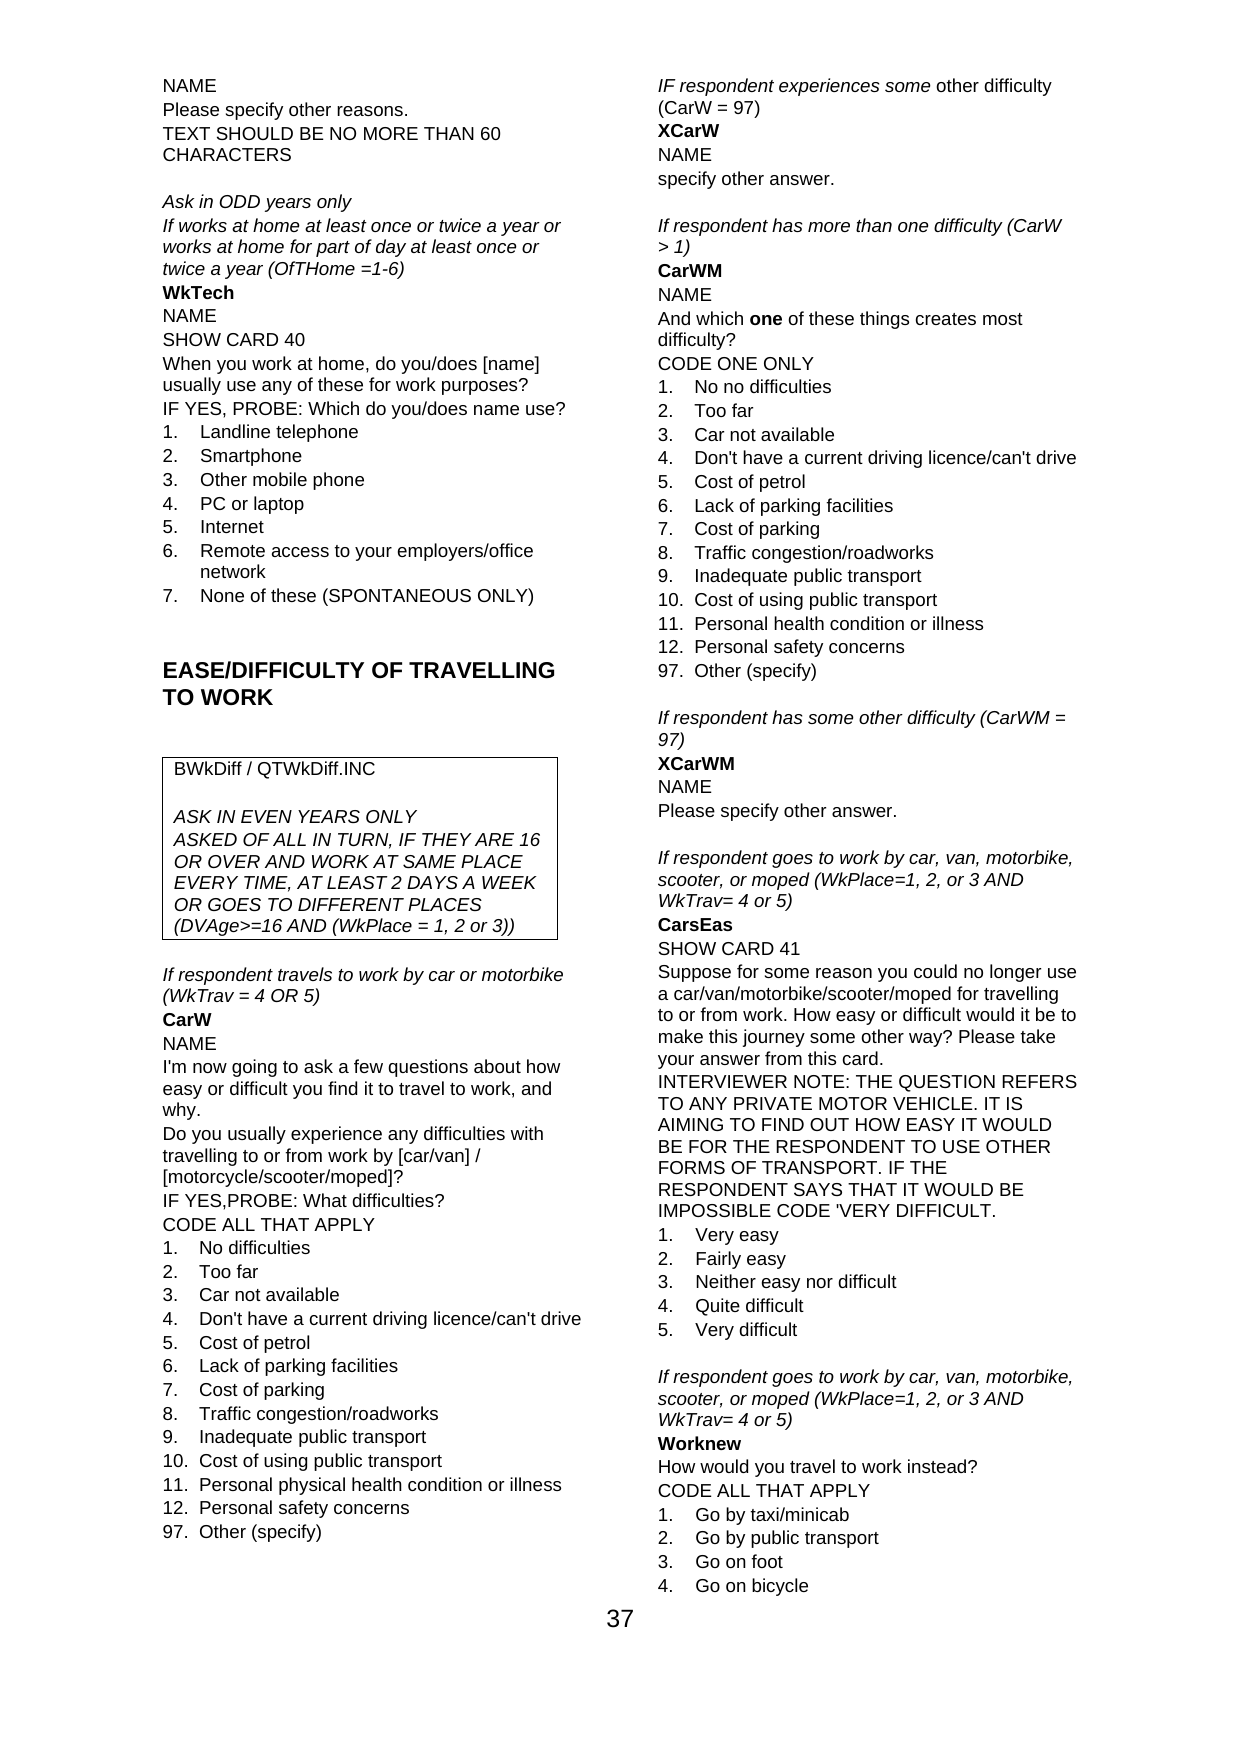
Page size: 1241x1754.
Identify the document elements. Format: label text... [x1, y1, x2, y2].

text 5. Cost of petrol [162, 1332, 583, 1353]
text XCarW [658, 120, 1078, 142]
list None of these (SPONTANEOUS ONLY) [162, 585, 583, 606]
text Suppose for some reason you could no longer use a car/van/motorbike/scooter/moped for travelling to or from work. How easy or difficult would it be to make this journey some other way? Please take your answer from this card. [658, 961, 1078, 1069]
text Please specify other reasons. [162, 99, 583, 120]
list Quite difficult [658, 1295, 1078, 1316]
text Ask in ODD years only [162, 191, 583, 213]
text 9. Inadequate public transport [162, 1426, 583, 1448]
list Very easy [658, 1224, 1078, 1246]
text 11. Personal physical health condition or illness [162, 1473, 583, 1495]
text When you work at home, do you/does [name] usually use any of these for work purposes? [162, 352, 583, 396]
text CarWM [658, 260, 1078, 282]
text NAME [162, 1032, 583, 1054]
text 8. Traffic congestion/roadworks [162, 1402, 583, 1424]
text CODE ALL THAT APPLY [658, 1480, 1078, 1501]
text IF YES,PROBE: What difficulties? [162, 1190, 583, 1211]
list Remote access to your employers/office network [162, 539, 583, 583]
list Neither easy nor difficult [658, 1271, 1078, 1293]
text IF respondent experiences some other difficulty (CarW = 97) [658, 75, 1078, 118]
text 1. No difficulties [162, 1237, 583, 1258]
list Other mobile phone [162, 469, 583, 490]
text CODE ALL THAT APPLY [162, 1213, 583, 1235]
text 12. Personal safety concerns [162, 1497, 583, 1519]
text If respondent has more than one difficulty (CarW > 1) [658, 215, 1078, 258]
text If respondent goes to work by car, van, motorbike, scooter, or moped (WkPlace=1, 2, or 3 AND WkTrav= 4 or 5) [658, 847, 1078, 912]
text 4. Don't have a current driving licence/can't drive [658, 447, 1078, 469]
text SHOW CARD 41 [658, 937, 1078, 959]
text 7. Cost of parking [162, 1379, 583, 1400]
text NAME [658, 284, 1078, 305]
text NAME [162, 305, 583, 327]
list Fairly easy [658, 1248, 1078, 1269]
list Go by public transport [658, 1527, 1078, 1549]
text 9. Inadequate public transport [658, 565, 1078, 587]
text Do you usually experience any difficulties with travelling to or from work by [car/van] / [motorcycle/scooter/moped]? [162, 1123, 583, 1188]
text NAME [658, 144, 1078, 165]
text I'm now going to ask a few questions about how easy or difficult you find it to travel to work, and why. [162, 1056, 583, 1121]
text NAME [658, 776, 1078, 798]
text 10. Cost of using public transport [658, 589, 1078, 611]
list Landline telephone [162, 421, 583, 443]
text If respondent goes to work by car, van, motorbike, scooter, or moped (WkPlace=1, 2, or 3 AND WkTrav= 4 or 5) [658, 1366, 1078, 1431]
text And which one of these things creates most difficulty? [658, 307, 1078, 350]
text Worknew [658, 1433, 1078, 1454]
text 8. Traffic congestion/roadworks [658, 542, 1078, 563]
list Internet [162, 516, 583, 537]
text 4. Don't have a current driving licence/can't drive [162, 1308, 583, 1329]
text NAME [162, 75, 583, 97]
text 3. Car not available [658, 423, 1078, 445]
text 97. Other (specify) [162, 1521, 583, 1542]
list Go on foot [658, 1551, 1078, 1572]
text CarsEas [658, 914, 1078, 935]
text specify other answer. [658, 167, 1078, 189]
list PC or laptop [162, 492, 583, 514]
subtitle EASE/DIFFICULTY OF TRAVELLING TO WORK [162, 657, 583, 710]
text 3. Car not available [162, 1284, 583, 1306]
text 6. Lack of parking facilities [162, 1355, 583, 1377]
text 6. Lack of parking facilities [658, 494, 1078, 516]
text CODE ONE ONLY [658, 352, 1078, 374]
text How would you travel to work instead? [658, 1456, 1078, 1478]
list Smartphone [162, 445, 583, 467]
text XCarWM [658, 752, 1078, 774]
text TEXT SHOULD BE NO MORE THAN 60 CHARACTERS [162, 122, 583, 165]
text 11. Personal health condition or illness [658, 613, 1078, 634]
text If respondent has some other difficulty (CarWM = 97) [658, 707, 1078, 750]
text Please specify other answer. [658, 800, 1078, 821]
table_header BWkDiff / QTWkDiff.INC ASK IN EVEN YEARS ONLY ASKED OF ALL IN TURN, IF THEY ARE 16 OR OVER AND WORK AT SAME PLACE EVERY TIME, AT LEAST 2 DAYS A WEEK OR GOES TO DIFFERENT PLACES (DVAge>=16 AND (WkPlace = 1, 2 or 3)) [163, 758, 557, 939]
text 12. Personal safety concerns [658, 636, 1078, 658]
list Go on bicycle [658, 1574, 1078, 1596]
text If works at home at least once or twice a year or works at home for part of day at least once or twice a year (OfTHome =1-6) [162, 215, 583, 279]
text 10. Cost of using public transport [162, 1450, 583, 1471]
text IF YES, PROBE: Which do you/does name use? [162, 398, 583, 419]
list Very difficult [658, 1318, 1078, 1340]
text CarW [162, 1009, 583, 1030]
text 2. Too far [162, 1261, 583, 1282]
text INTERVIEWER NOTE: THE QUESTION REFERS TO ANY PRIVATE MOTOR VEHICLE. IT IS AIMING TO FIND OUT HOW EASY IT WOULD BE FOR THE RESPONDENT TO USE OTHER FORMS OF TRANSPORT. IF THE RESPONDENT SAYS THAT IT WOULD BE IMPOSSIBLE CODE 'VERY DIFFICULT. [658, 1071, 1078, 1222]
text 5. Cost of petrol [658, 471, 1078, 492]
list Go by taxi/minicab [658, 1503, 1078, 1525]
text 1. No no difficulties [658, 376, 1078, 398]
text 7. Cost of parking [658, 518, 1078, 539]
text 97. Other (specify) [658, 660, 1078, 681]
text If respondent travels to work by car or motorbike (WkTrav = 4 OR 5) [162, 964, 583, 1007]
text 2. Too far [658, 400, 1078, 421]
text SHOW CARD 40 [162, 329, 583, 350]
text WkTech [162, 282, 583, 303]
